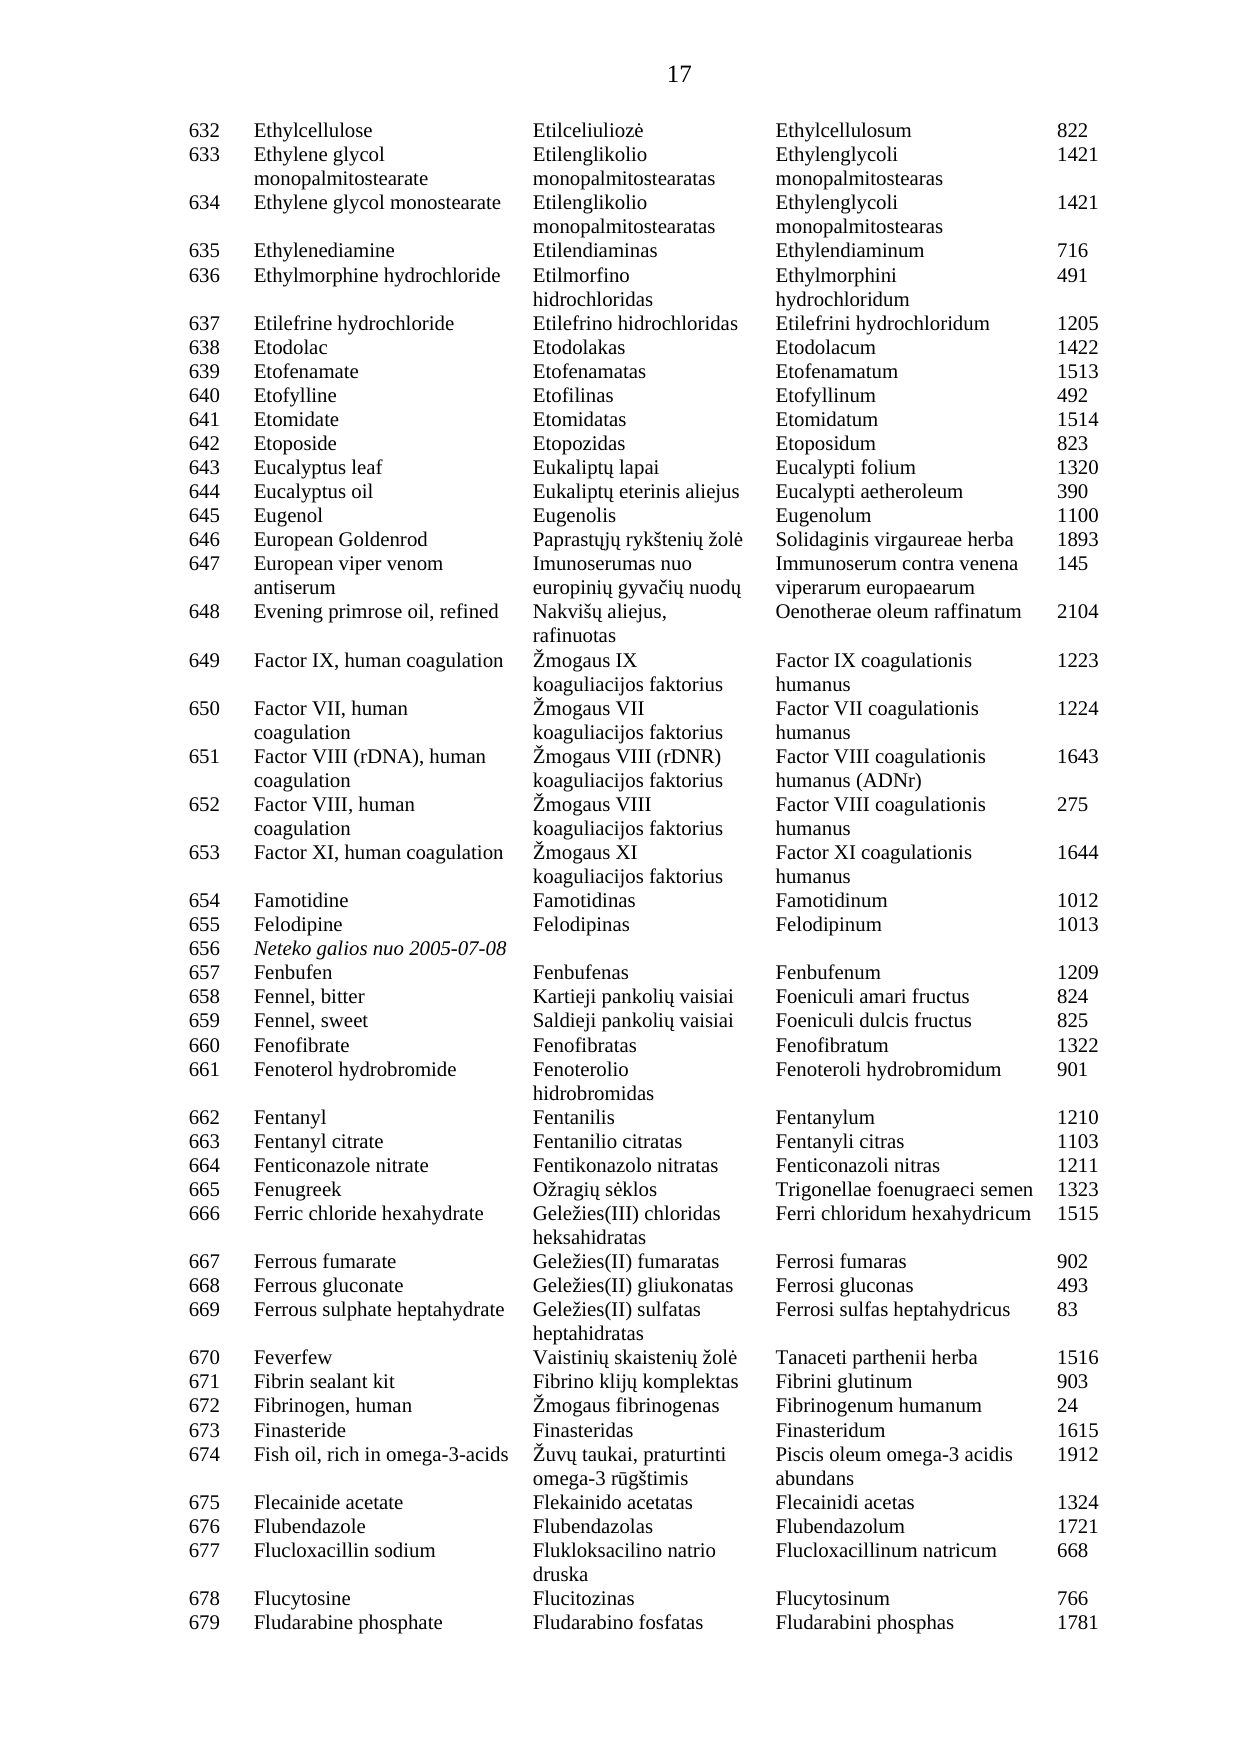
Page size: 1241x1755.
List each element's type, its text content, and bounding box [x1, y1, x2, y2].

table_cell Fibrin sealant kit [242, 1369, 521, 1393]
table_cell Flubendazole [242, 1514, 521, 1538]
table_cell Fibrinogen, human [242, 1394, 521, 1417]
table_cell Factor XI coagulationis humanus [764, 840, 1046, 888]
table_cell Etodolac [242, 335, 521, 359]
table_cell Etilefrino hidrochloridas [521, 311, 764, 335]
table_cell Fentanyli citras [764, 1129, 1046, 1153]
table_cell Žmogaus VIII (rDNR) koaguliacijos faktorius [521, 744, 764, 792]
table_cell Finasteride [242, 1418, 521, 1442]
table_cell Flucitozinas [521, 1586, 764, 1610]
table_cell 1012 [1046, 888, 1181, 912]
table_cell 1210 [1046, 1105, 1181, 1129]
table_cell 1322 [1046, 1033, 1181, 1057]
table_cell 145 [1046, 551, 1181, 599]
table_cell Factor VIII coagulationis humanus (ADNr) [764, 744, 1046, 792]
table_cell 634 [177, 190, 242, 238]
table_cell 1205 [1046, 311, 1181, 335]
table_cell 1211 [1046, 1153, 1181, 1177]
table_cell Fludarabino fosfatas [521, 1610, 764, 1634]
table_cell Etodolakas [521, 335, 764, 359]
table_cell Ethylenediamine [242, 239, 521, 262]
table_cell Ferri chloridum hexahydricum [764, 1201, 1046, 1249]
table_cell Flucytosine [242, 1586, 521, 1610]
table_cell Solidaginis virgaureae herba [764, 527, 1046, 551]
table_cell Etilceliuliozė [521, 118, 764, 142]
table_cell Fenofibrate [242, 1033, 521, 1057]
table_cell 1100 [1046, 503, 1181, 527]
table_cell Flucytosinum [764, 1586, 1046, 1610]
table_cell Neteko galios nuo 2005-07-08 [242, 936, 521, 960]
table_cell Etofenamate [242, 359, 521, 383]
table_cell Fludarabine phosphate [242, 1610, 521, 1634]
table_cell 661 [177, 1057, 242, 1105]
table_cell 662 [177, 1105, 242, 1129]
table_cell 1912 [1046, 1442, 1181, 1490]
table_cell 901 [1046, 1057, 1181, 1105]
table_cell 491 [1046, 263, 1181, 311]
table_cell Factor VIII, human coagulation [242, 792, 521, 840]
table_cell Fenugreek [242, 1177, 521, 1201]
table_cell Fenoterolio hidrobromidas [521, 1057, 764, 1105]
table_cell 1209 [1046, 960, 1181, 984]
table_cell Ethylendiaminum [764, 239, 1046, 262]
table_cell Ferrous fumarate [242, 1249, 521, 1273]
table_cell Etofylline [242, 383, 521, 407]
table_cell Factor VII coagulationis humanus [764, 696, 1046, 744]
table_cell 652 [177, 792, 242, 840]
table_cell Fentikonazolo nitratas [521, 1153, 764, 1177]
table_cell Eucalypti folium [764, 455, 1046, 479]
table_cell Eucalypti aetheroleum [764, 479, 1046, 503]
table_cell 651 [177, 744, 242, 792]
table_cell 646 [177, 527, 242, 551]
table_cell 641 [177, 407, 242, 431]
table_cell 667 [177, 1249, 242, 1273]
table_cell 1324 [1046, 1490, 1181, 1514]
table_cell Etofyllinum [764, 383, 1046, 407]
table_cell 648 [177, 599, 242, 647]
table_cell 672 [177, 1394, 242, 1417]
table_cell Fenbufen [242, 960, 521, 984]
table_cell Žmogaus fibrinogenas [521, 1394, 764, 1417]
table_cell Geležies(III) chloridas heksahidratas [521, 1201, 764, 1249]
table_cell Flecainide acetate [242, 1490, 521, 1514]
table_cell Etofenamatum [764, 359, 1046, 383]
table_cell Etilenglikolio monopalmitostearatas [521, 142, 764, 190]
table_cell 493 [1046, 1273, 1181, 1297]
table_cell [764, 936, 1046, 960]
table_cell Eukaliptų lapai [521, 455, 764, 479]
table_cell European viper venom antiserum [242, 551, 521, 599]
table_cell 658 [177, 984, 242, 1008]
table_cell Ethylenglycoli monopalmitostearas [764, 142, 1046, 190]
table_cell Fennel, bitter [242, 984, 521, 1008]
table_cell 1515 [1046, 1201, 1181, 1249]
table_cell 636 [177, 263, 242, 311]
table_cell 668 [1046, 1538, 1181, 1586]
table_cell 675 [177, 1490, 242, 1514]
table_cell Fludarabini phosphas [764, 1610, 1046, 1634]
table_cell 1514 [1046, 407, 1181, 431]
table_cell 1644 [1046, 840, 1181, 888]
table_cell Immunoserum contra venena viperarum europaearum [764, 551, 1046, 599]
table_cell 655 [177, 912, 242, 936]
table_cell 1103 [1046, 1129, 1181, 1153]
table_cell Fibrinogenum humanum [764, 1394, 1046, 1417]
table_cell 1516 [1046, 1345, 1181, 1369]
table_cell 657 [177, 960, 242, 984]
table_cell Fentanilio citratas [521, 1129, 764, 1153]
table_cell Felodipinas [521, 912, 764, 936]
table_cell Etilenglikolio monopalmitostearatas [521, 190, 764, 238]
table_cell 1013 [1046, 912, 1181, 936]
table_cell 275 [1046, 792, 1181, 840]
table_cell Factor VIII coagulationis humanus [764, 792, 1046, 840]
table_cell Flukloksacilino natrio druska [521, 1538, 764, 1586]
table_cell Žmogaus IX koaguliacijos faktorius [521, 648, 764, 696]
table_cell Etopozidas [521, 431, 764, 455]
table_cell 656 [177, 936, 242, 960]
table_cell Eukaliptų eterinis aliejus [521, 479, 764, 503]
table_cell 823 [1046, 431, 1181, 455]
table_cell Fentanyl citrate [242, 1129, 521, 1153]
table_cell 1224 [1046, 696, 1181, 744]
table_cell 674 [177, 1442, 242, 1490]
table_cell 633 [177, 142, 242, 190]
table_cell Piscis oleum omega-3 acidis abundans [764, 1442, 1046, 1490]
table_cell 676 [177, 1514, 242, 1538]
table_cell Evening primrose oil, refined [242, 599, 521, 647]
table_cell Etoposidum [764, 431, 1046, 455]
table_cell 664 [177, 1153, 242, 1177]
table_cell Fenticonazoli nitras [764, 1153, 1046, 1177]
table_cell Geležies(II) sulfatas heptahidratas [521, 1297, 764, 1345]
table_cell Etilmorfino hidrochloridas [521, 263, 764, 311]
table_cell Žmogaus XI koaguliacijos faktorius [521, 840, 764, 888]
table_cell Ferrosi gluconas [764, 1273, 1046, 1297]
table_cell 1513 [1046, 359, 1181, 383]
table_cell Felodipinum [764, 912, 1046, 936]
table_cell [521, 936, 764, 960]
table_cell 640 [177, 383, 242, 407]
table_cell Žuvų taukai, praturtinti omega-3 rūgštimis [521, 1442, 764, 1490]
table_cell Foeniculi amari fructus [764, 984, 1046, 1008]
table_cell Ožragių sėklos [521, 1177, 764, 1201]
table_cell Etomidate [242, 407, 521, 431]
table_cell 665 [177, 1177, 242, 1201]
table_cell Factor XI, human coagulation [242, 840, 521, 888]
table_cell Trigonellae foenugraeci semen [764, 1177, 1046, 1201]
table_cell Finasteridas [521, 1418, 764, 1442]
table_cell 1421 [1046, 142, 1181, 190]
table_cell 390 [1046, 479, 1181, 503]
table_cell Fish oil, rich in omega-3-acids [242, 1442, 521, 1490]
table_cell 673 [177, 1418, 242, 1442]
table_cell Tanaceti parthenii herba [764, 1345, 1046, 1369]
table_cell Ethylcellulose [242, 118, 521, 142]
table_cell Žmogaus VIII koaguliacijos faktorius [521, 792, 764, 840]
table_cell Felodipine [242, 912, 521, 936]
table_cell Fibrino klijų komplektas [521, 1369, 764, 1393]
table_cell Fentanylum [764, 1105, 1046, 1129]
table_cell 644 [177, 479, 242, 503]
table_cell Fentanilis [521, 1105, 764, 1129]
table_cell Oenotherae oleum raffinatum [764, 599, 1046, 647]
table_cell Fenoterol hydrobromide [242, 1057, 521, 1105]
table_cell Factor IX, human coagulation [242, 648, 521, 696]
table_cell 492 [1046, 383, 1181, 407]
table_cell Paprastųjų rykštenių žolė [521, 527, 764, 551]
table_cell 663 [177, 1129, 242, 1153]
table_cell Fenbufenum [764, 960, 1046, 984]
table_cell 679 [177, 1610, 242, 1634]
table_cell 1421 [1046, 190, 1181, 238]
table_cell Eugenolum [764, 503, 1046, 527]
table_cell Factor VII, human coagulation [242, 696, 521, 744]
table_cell Nakvišų aliejus, rafinuotas [521, 599, 764, 647]
table_cell 659 [177, 1009, 242, 1032]
table_cell Ethylene glycol monostearate [242, 190, 521, 238]
table_cell 903 [1046, 1369, 1181, 1393]
table_cell 643 [177, 455, 242, 479]
table_cell 654 [177, 888, 242, 912]
table_cell 822 [1046, 118, 1181, 142]
table_cell 83 [1046, 1297, 1181, 1345]
table_cell 824 [1046, 984, 1181, 1008]
table_cell 668 [177, 1273, 242, 1297]
table_cell Ethylmorphini hydrochloridum [764, 263, 1046, 311]
table_cell Fenofibratas [521, 1033, 764, 1057]
table_cell 766 [1046, 1586, 1181, 1610]
table_cell [1046, 936, 1181, 960]
table_cell Etilendiaminas [521, 239, 764, 262]
table_cell European Goldenrod [242, 527, 521, 551]
table_cell 1615 [1046, 1418, 1181, 1442]
table_cell 632 [177, 118, 242, 142]
table_cell Ferrous gluconate [242, 1273, 521, 1297]
table_cell Factor IX coagulationis humanus [764, 648, 1046, 696]
table_cell 1422 [1046, 335, 1181, 359]
table_cell Fenticonazole nitrate [242, 1153, 521, 1177]
table_cell Etilefrine hydrochloride [242, 311, 521, 335]
table_cell Foeniculi dulcis fructus [764, 1009, 1046, 1032]
table_cell Famotidine [242, 888, 521, 912]
table_cell Flubendazolum [764, 1514, 1046, 1538]
table_cell Ferrous sulphate heptahydrate [242, 1297, 521, 1345]
table_cell Ethylmorphine hydrochloride [242, 263, 521, 311]
table_cell 716 [1046, 239, 1181, 262]
table_cell Etofenamatas [521, 359, 764, 383]
table_cell Famotidinas [521, 888, 764, 912]
table_cell Eugenolis [521, 503, 764, 527]
table_cell Saldieji pankolių vaisiai [521, 1009, 764, 1032]
table_cell 647 [177, 551, 242, 599]
table_cell Vaistinių skaistenių žolė [521, 1345, 764, 1369]
table_cell 1320 [1046, 455, 1181, 479]
table_cell 649 [177, 648, 242, 696]
table_cell Etofilinas [521, 383, 764, 407]
table_cell Ferric chloride hexahydrate [242, 1201, 521, 1249]
table_cell Žmogaus VII koaguliacijos faktorius [521, 696, 764, 744]
table_cell 1781 [1046, 1610, 1181, 1634]
table_cell Finasteridum [764, 1418, 1046, 1442]
table_cell Etilefrini hydrochloridum [764, 311, 1046, 335]
table_cell Famotidinum [764, 888, 1046, 912]
table_cell 666 [177, 1201, 242, 1249]
table_cell Eucalyptus leaf [242, 455, 521, 479]
table_cell Imunoserumas nuo europinių gyvačių nuodų [521, 551, 764, 599]
table_cell Fentanyl [242, 1105, 521, 1129]
table_cell Etomidatas [521, 407, 764, 431]
table_cell 24 [1046, 1394, 1181, 1417]
table_cell Feverfew [242, 1345, 521, 1369]
table_cell 637 [177, 311, 242, 335]
table_cell Fibrini glutinum [764, 1369, 1046, 1393]
table_cell 670 [177, 1345, 242, 1369]
table_cell 902 [1046, 1249, 1181, 1273]
table_cell Geležies(II) fumaratas [521, 1249, 764, 1273]
table_cell Ethylenglycoli monopalmitostearas [764, 190, 1046, 238]
table_cell Ferrosi fumaras [764, 1249, 1046, 1273]
table_cell 639 [177, 359, 242, 383]
table_cell 677 [177, 1538, 242, 1586]
table_cell 1323 [1046, 1177, 1181, 1201]
table_cell 1223 [1046, 648, 1181, 696]
table_cell Ethylcellulosum [764, 118, 1046, 142]
table_cell Flucloxacillin sodium [242, 1538, 521, 1586]
table_cell 645 [177, 503, 242, 527]
table_cell 825 [1046, 1009, 1181, 1032]
table_cell 635 [177, 239, 242, 262]
table_cell Flubendazolas [521, 1514, 764, 1538]
table_cell Etoposide [242, 431, 521, 455]
table_cell Etodolacum [764, 335, 1046, 359]
table_cell Kartieji pankolių vaisiai [521, 984, 764, 1008]
table_cell 642 [177, 431, 242, 455]
table_cell Fenofibratum [764, 1033, 1046, 1057]
table_cell Fenbufenas [521, 960, 764, 984]
table_cell Flekainido acetatas [521, 1490, 764, 1514]
table_cell Eucalyptus oil [242, 479, 521, 503]
table_cell 669 [177, 1297, 242, 1345]
table_cell 638 [177, 335, 242, 359]
table_cell Factor VIII (rDNA), human coagulation [242, 744, 521, 792]
table_cell Fennel, sweet [242, 1009, 521, 1032]
table_cell 650 [177, 696, 242, 744]
table_cell 678 [177, 1586, 242, 1610]
table_cell Flecainidi acetas [764, 1490, 1046, 1514]
table_cell 660 [177, 1033, 242, 1057]
table_cell Geležies(II) gliukonatas [521, 1273, 764, 1297]
table_cell 671 [177, 1369, 242, 1393]
table_cell 1721 [1046, 1514, 1181, 1538]
table_cell 2104 [1046, 599, 1181, 647]
table_cell Etomidatum [764, 407, 1046, 431]
table_cell 653 [177, 840, 242, 888]
table_cell 1643 [1046, 744, 1181, 792]
table_cell Fenoteroli hydrobromidum [764, 1057, 1046, 1105]
table_cell Flucloxacillinum natricum [764, 1538, 1046, 1586]
table_cell Eugenol [242, 503, 521, 527]
table_cell Ferrosi sulfas heptahydricus [764, 1297, 1046, 1345]
table_cell 1893 [1046, 527, 1181, 551]
table_cell Ethylene glycol monopalmitostearate [242, 142, 521, 190]
